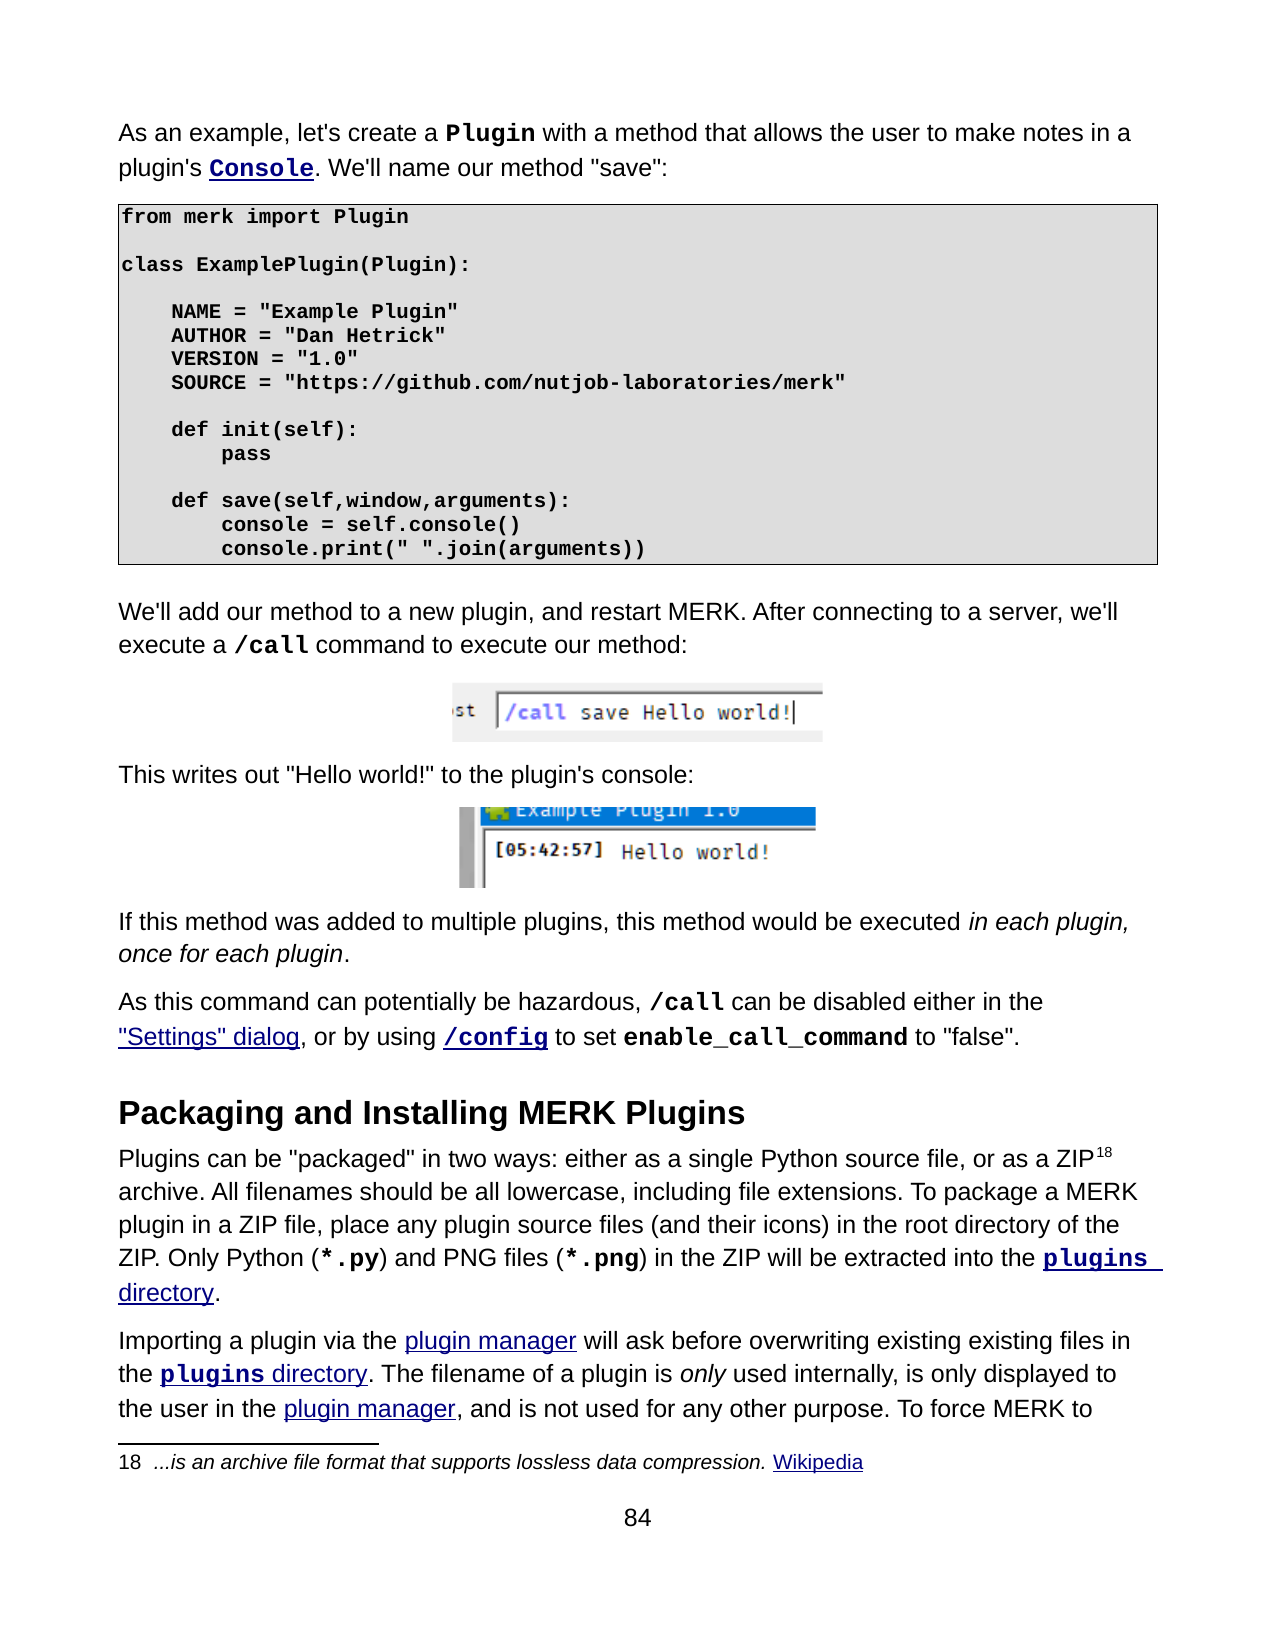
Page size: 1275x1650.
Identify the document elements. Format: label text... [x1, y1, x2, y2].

text As this command can potentially be hazardous, /call can be disabled either in the "Settings" dialog, or by using /config to set enable_call_command to "false". [118, 987, 1157, 1053]
text This writes out "Hello world!" to the plugin's console: [118, 760, 1157, 789]
text Importing a plugin via the plugin manager will ask before overwriting existing existing files in the plugins directory. The filename of a plugin is only used internally, is only displayed to the user in the plugin manager, and is not used for any other purpose. To force MERK to [118, 1326, 1157, 1423]
subtitle Packaging and Installing MERK Plugins [118, 1093, 1157, 1132]
table_header from merk import Plugin class ExamplePlugin(Plugin): NAME = "Example Plugin" AUTHOR = "Dan Hetrick" VERSION = "1.0" SOURCE = "https://github.com/nutjob-laboratories/merk" def init(self): pass def save(self,window,arguments): console = self.console() console.print(" ".join(arguments)) [119, 205, 1157, 564]
text As an example, let's create a Plugin with a method that allows the user to make notes in a plugin's Console. We'll name our method "save": [118, 118, 1157, 184]
text If this method was added to multiple plugins, this method would be executed in each plugin, once for each plugin. [118, 906, 1157, 968]
text We'll add our method to a new plugin, and restart MERK. After connecting to a server, we'll execute a /call command to execute our method: [118, 565, 1157, 661]
picture [452, 680, 823, 742]
text Plugins can be "packaged" in two ways: either as a single Python source file, or as a ZIP archive. All filenames should be all lowercase, including file extensions. To package a MERK plugin in a ZIP file, place any plugin source files (and their icons) in the root directory of the ZIP. Only Python (*.py) and PNG files (*.png) in the ZIP will be extracted into the plugins directory. [118, 1144, 1157, 1307]
text ...is an archive file format that supports lossless data compression. Wikipedia [118, 1450, 1157, 1474]
picture [459, 807, 816, 888]
